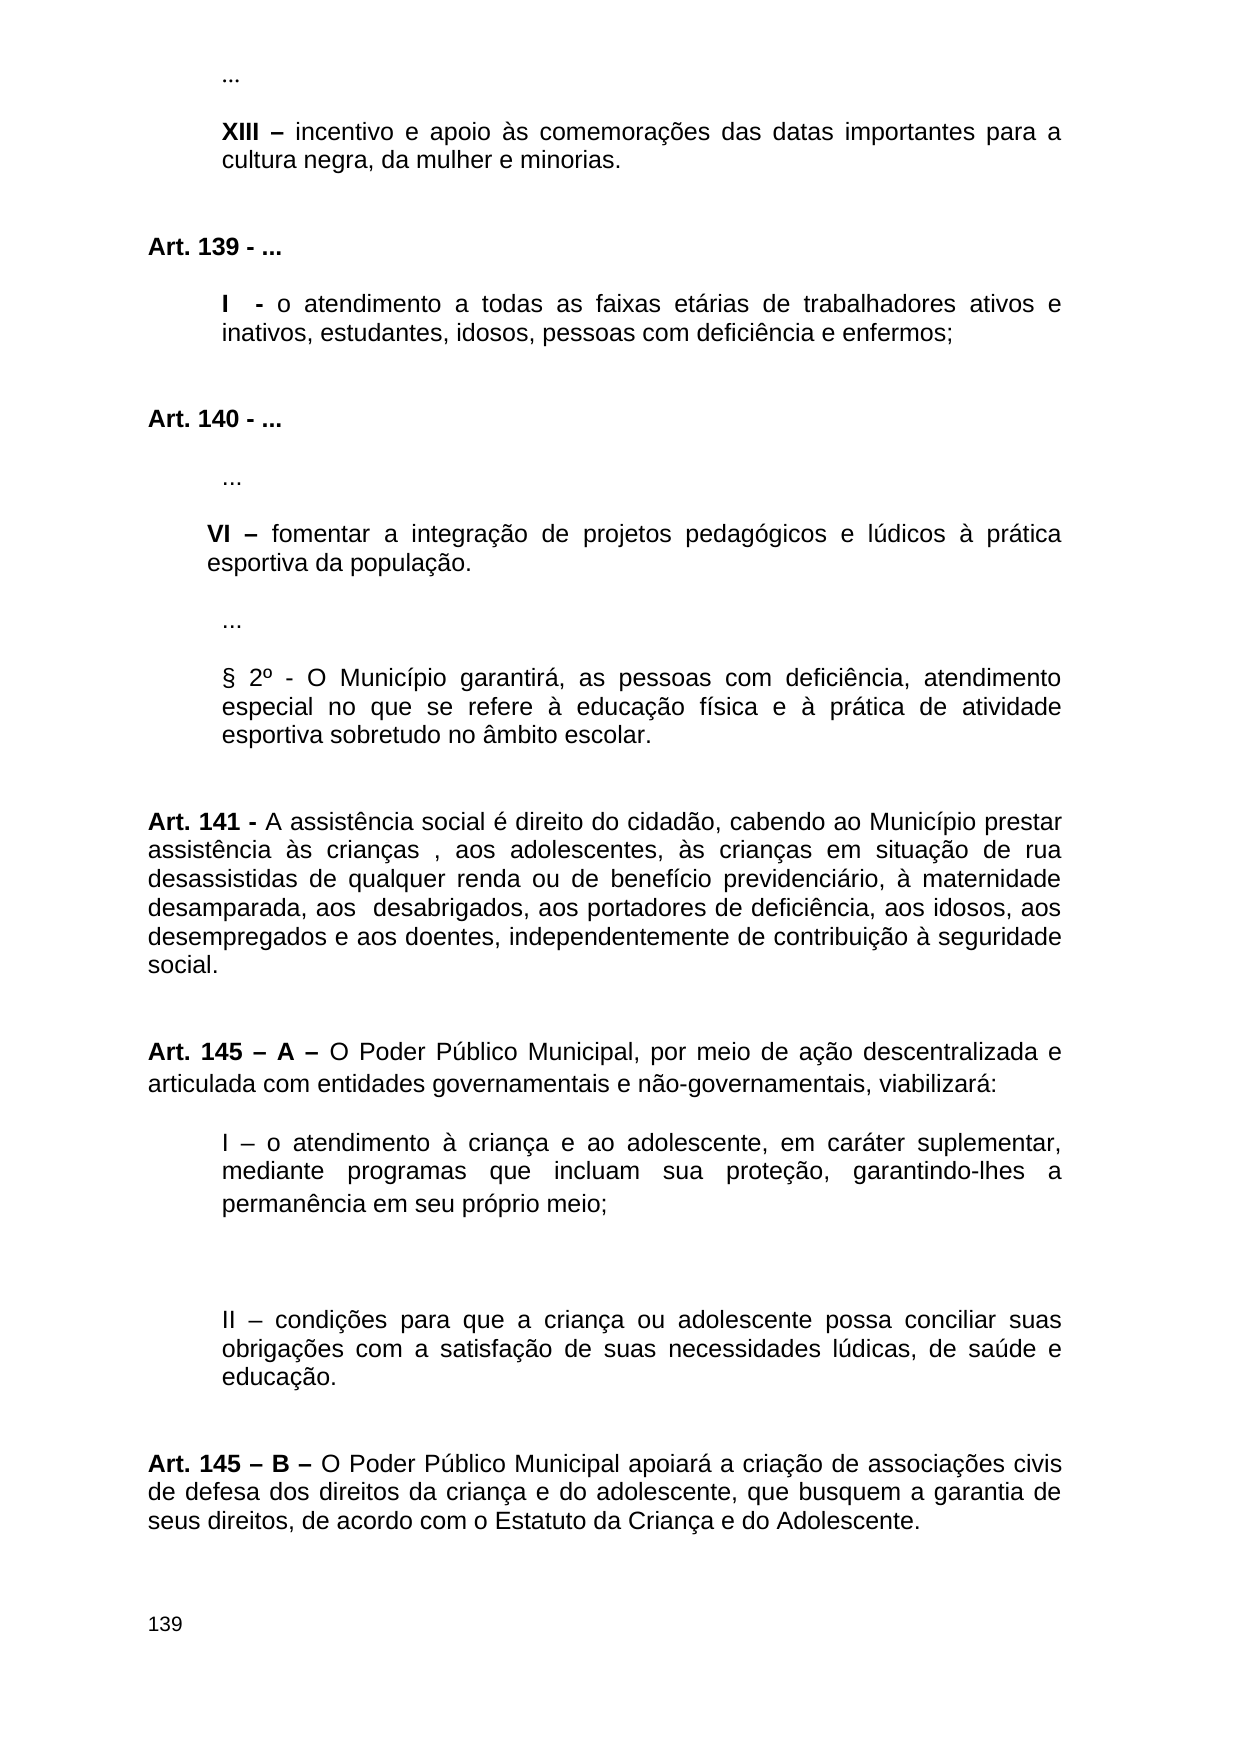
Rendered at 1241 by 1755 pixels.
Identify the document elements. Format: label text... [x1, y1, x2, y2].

text Art. 145 – B – O Poder Público Municipal apoiará a criação de associações civis de defesa dos direitos da criança e do adolescente, que busquem a garantia de seus direitos, de acordo com o Estatuto da Criança e do Adolescente. [148, 1449, 1063, 1535]
text II – condições para que a criança ou adolescente possa conciliar suas obrigações com a satisfação de suas necessidades lúdicas, de saúde e educação. [222, 1305, 1063, 1391]
text ... [148, 59, 1063, 88]
text I - o atendimento a todas as faixas etárias de trabalhadores ativos e inativos, estudantes, idosos, pessoas com deficiência e enfermos; [222, 289, 1063, 347]
text Art. 141 - A assistência social é direito do cidadão, cabendo ao Município prestar assistência às crianças , aos adolescentes, às crianças em situação de rua desassistidas de qualquer renda ou de benefício previdenciário, à maternidade desamparada, aos desabrigados, aos portadores de deficiência, aos idosos, aos desempregados e aos doentes, independentemente de contribuição à seguridade social. [148, 807, 1063, 979]
text I – o atendimento à criança e ao adolescente, em caráter suplementar, mediante programas que incluam sua proteção, garantindo-lhes a permanência em seu próprio meio; [222, 1128, 1063, 1219]
text Art. 139 - ... [148, 232, 1063, 260]
text ... [222, 605, 1063, 634]
text Art. 145 – A – O Poder Público Municipal, por meio de ação descentralizada e articulada com entidades governamentais e não-governamentais, viabilizará: [148, 1037, 1063, 1099]
text ... [222, 462, 1063, 490]
text VI – fomentar a integração de projetos pedagógicos e lúdicos à prática esportiva da população. [207, 519, 1063, 577]
text Art. 140 - ... [148, 404, 1063, 433]
text XIII – incentivo e apoio às comemorações das datas importantes para a cultura negra, da mulher e minorias. [222, 117, 1063, 174]
text § 2º - O Município garantirá, as pessoas com deficiência, atendimento especial no que se refere à educação física e à prática de atividade esportiva sobretudo no âmbito escolar. [222, 663, 1063, 749]
